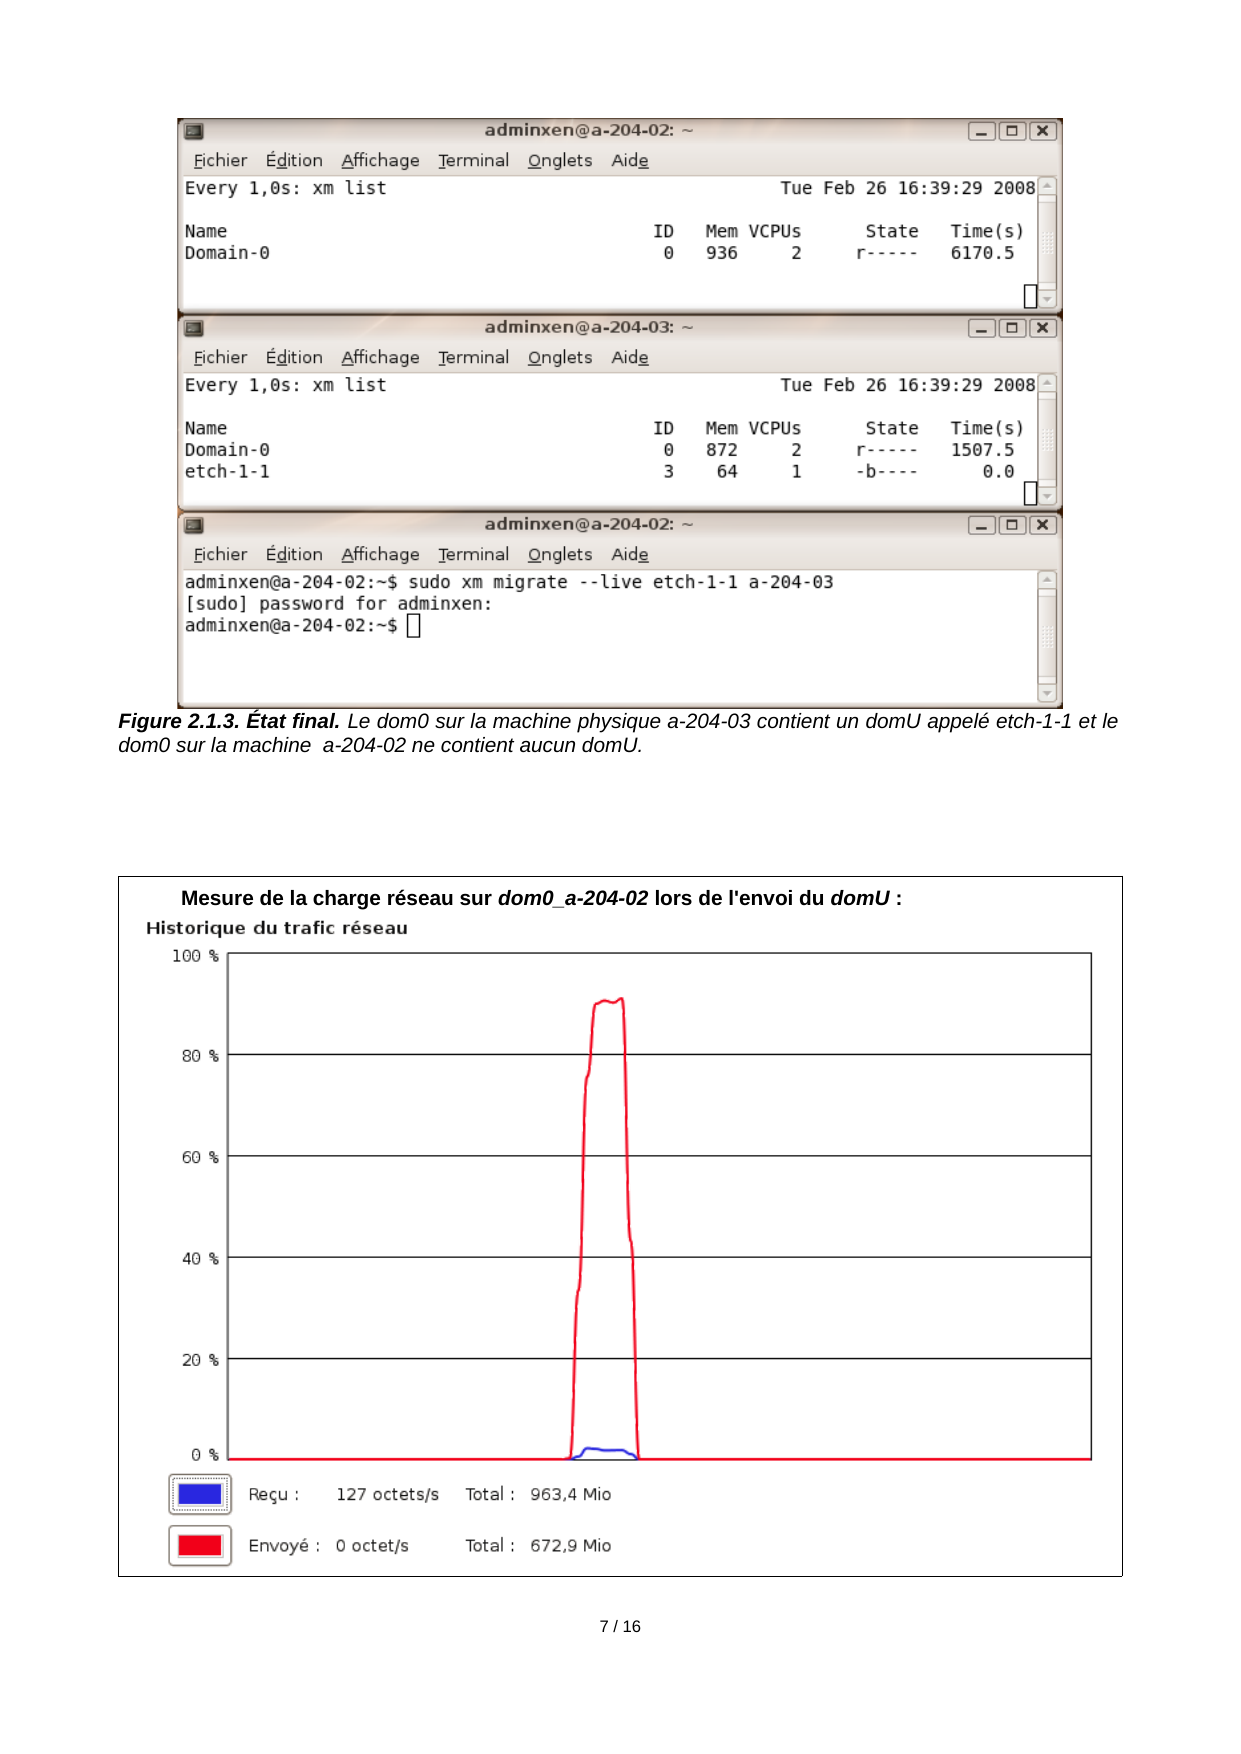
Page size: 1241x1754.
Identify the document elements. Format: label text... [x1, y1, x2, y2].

picture [177, 118, 1063, 709]
picture [141, 917, 1104, 1574]
text Figure 2.1.3. État final. Le dom0 sur la machine physique a-204-03 contient un domU appelé etch-1-1 et le dom0 sur la machine a-204-02 ne contient aucun domU. [118, 709, 1122, 757]
